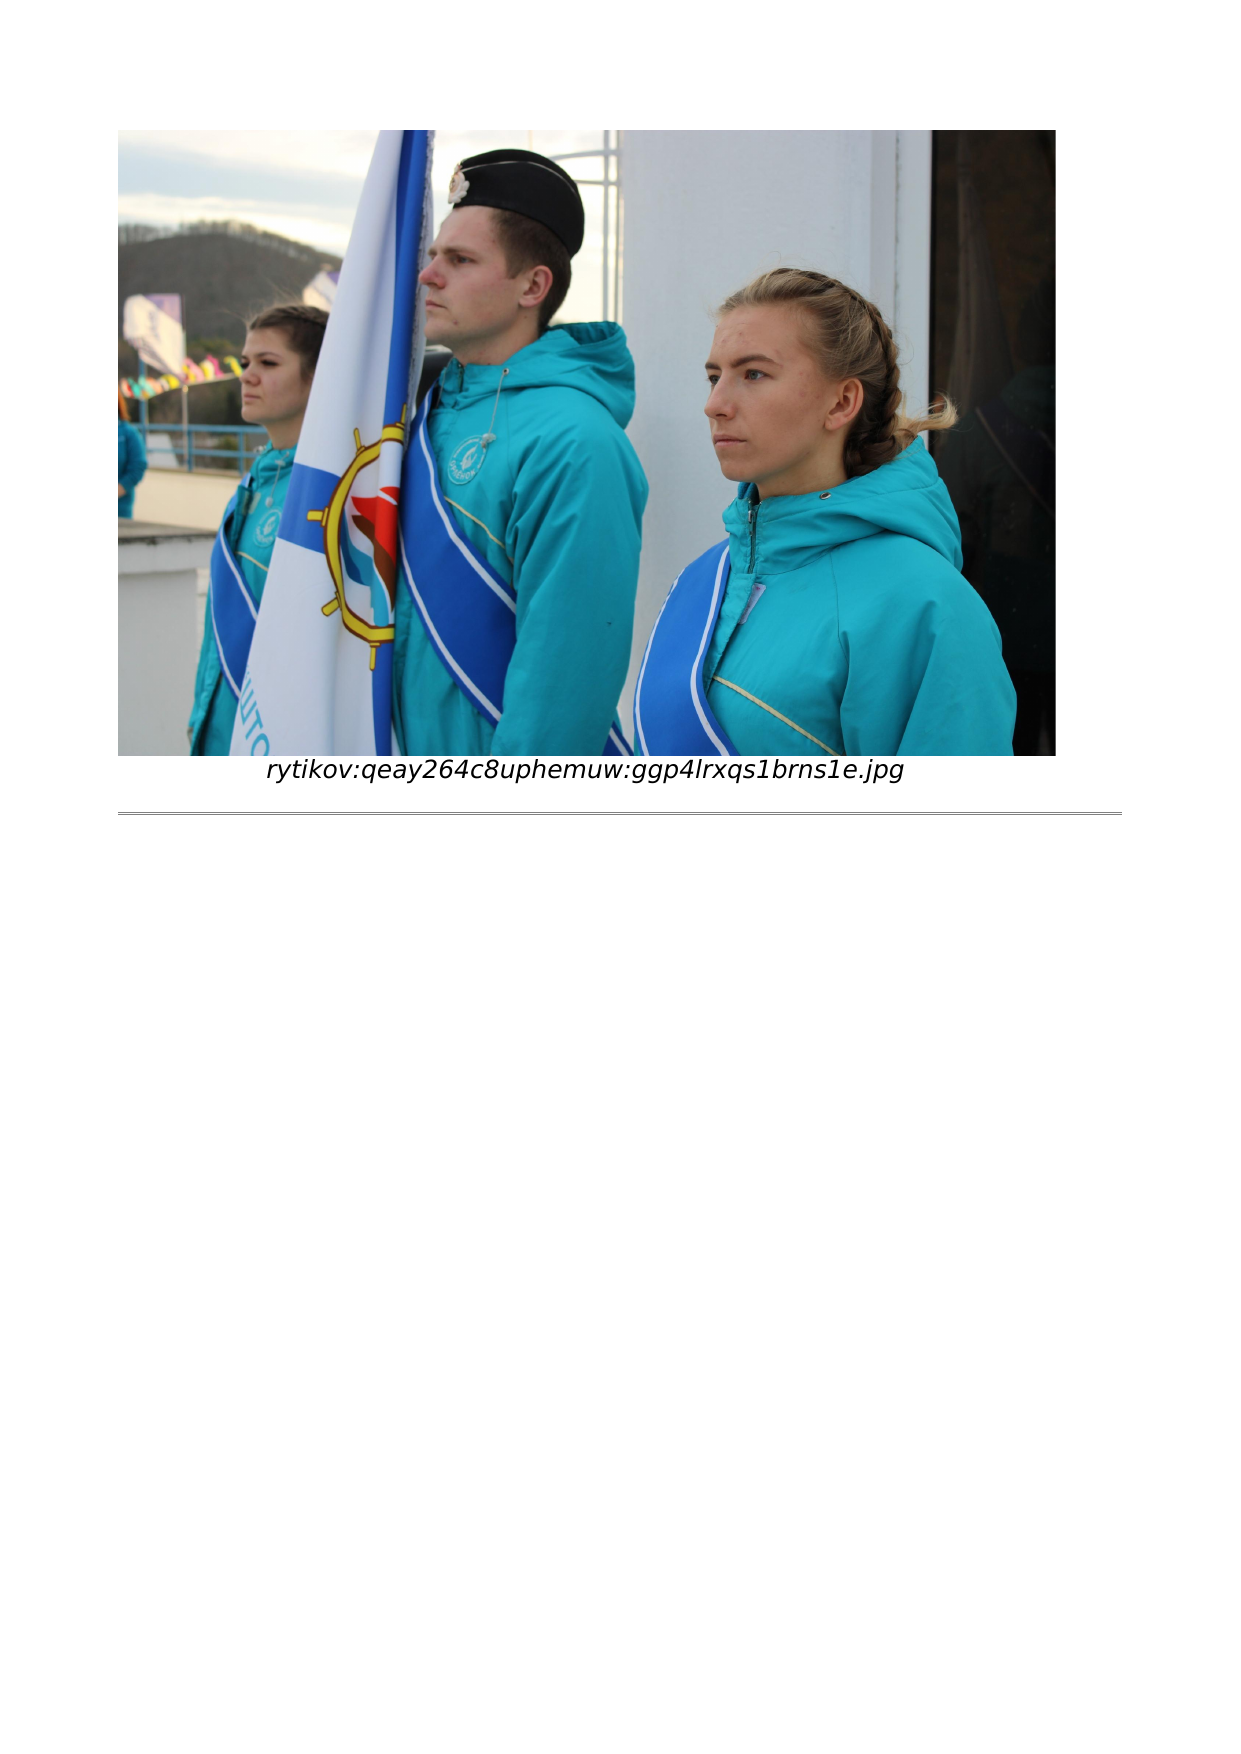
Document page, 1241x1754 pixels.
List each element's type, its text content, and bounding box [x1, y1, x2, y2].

picture [118, 453, 128, 472]
picture [118, 436, 125, 442]
text rytikov:qeay264c8uphemuw:ggp4lrxqs1brns1e.jpg [118, 756, 1056, 785]
picture [118, 130, 1056, 756]
